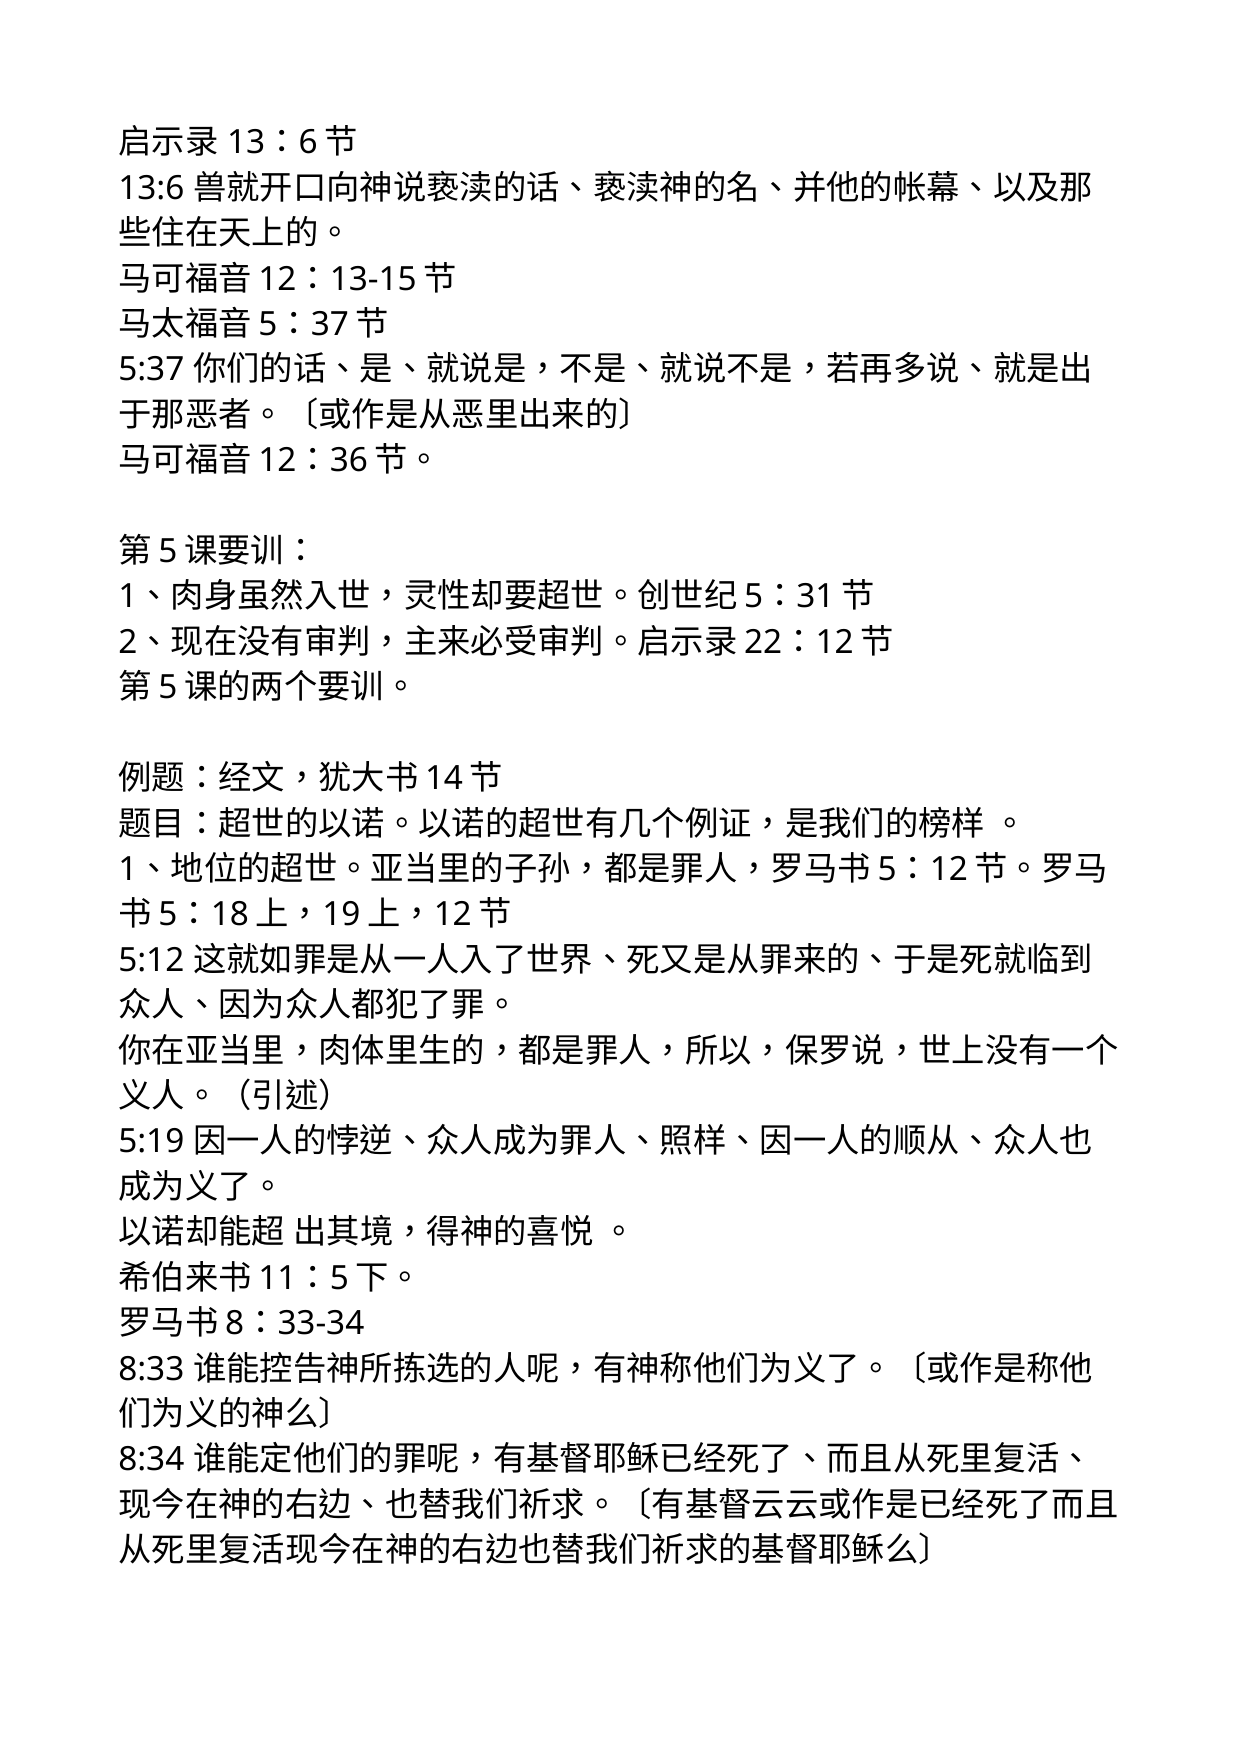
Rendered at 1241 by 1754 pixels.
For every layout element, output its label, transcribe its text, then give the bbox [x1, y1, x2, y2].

text 题目：超世的以诺。以诺的超世有几个例证，是我们的榜样 。 [118, 799, 1122, 845]
text 2、现在没有审判，主来必受审判。启示录22：12节 [118, 618, 1122, 663]
text 13:6 兽就开口向神说亵渎的话、亵渎神的名、并他的帐幕、以及那些住在天上的。 [118, 163, 1122, 254]
text 第5课的两个要训。 [118, 663, 1122, 708]
text 你在亚当里，肉体里生的，都是罪人，所以，保罗说，世上没有一个义人。（引述） [118, 1026, 1122, 1117]
text 8:34 谁能定他们的罪呢，有基督耶稣已经死了、而且从死里复活、现今在神的右边、也替我们祈求。〔有基督云云或作是已经死了而且从死里复活现今在神的右边也替我们祈求的基督耶稣么〕 [118, 1435, 1122, 1571]
text 以诺却能超 出其境，得神的喜悦 。 [118, 1208, 1122, 1253]
text 马太福音5：37节 [118, 300, 1122, 345]
text 希伯来书11：5下。 [118, 1253, 1122, 1299]
text 8:33 谁能控告神所拣选的人呢，有神称他们为义了。〔或作是称他们为义的神么〕 [118, 1344, 1122, 1435]
text 例题：经文，犹大书14节 [118, 754, 1122, 799]
text 启示录 13：6节 [118, 118, 1122, 163]
text 马可福音12：13-15节 [118, 254, 1122, 300]
text 罗马书8：33-34 [118, 1299, 1122, 1344]
text 5:19 因一人的悖逆、众人成为罪人、照样、因一人的顺从、众人也成为义了。 [118, 1117, 1122, 1208]
text 1、肉身虽然入世，灵性却要超世。创世纪5：31节 [118, 572, 1122, 618]
text 马可福音12：36节。 [118, 436, 1122, 481]
text 第5课要训： [118, 527, 1122, 572]
text 1、地位的超世。亚当里的子孙，都是罪人，罗马书5：12节。罗马书5：18上，19上，12节 [118, 845, 1122, 936]
text 5:12 这就如罪是从一人入了世界、死又是从罪来的、于是死就临到众人、因为众人都犯了罪。 [118, 936, 1122, 1026]
text 5:37 你们的话、是、就说是，不是、就说不是，若再多说、就是出于那恶者。〔或作是从恶里出来的〕 [118, 345, 1122, 436]
